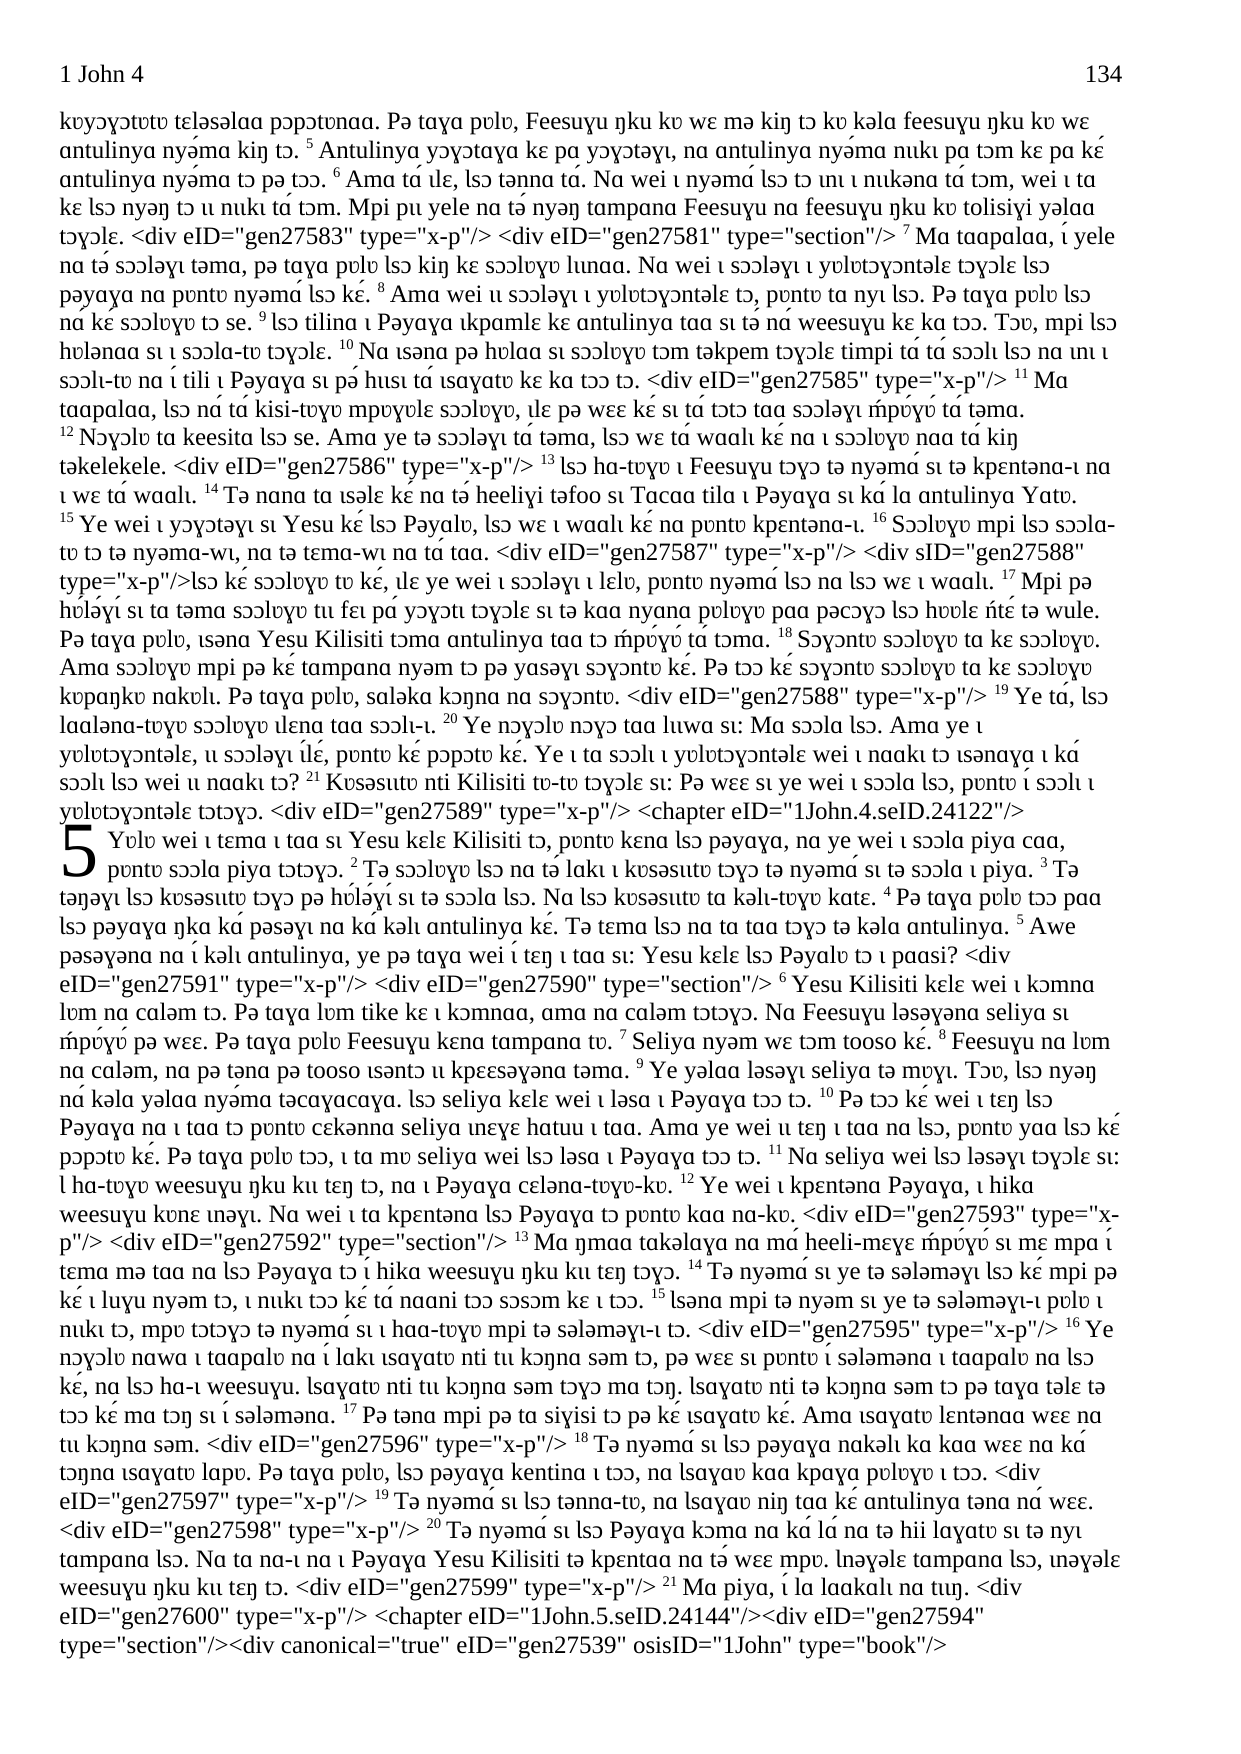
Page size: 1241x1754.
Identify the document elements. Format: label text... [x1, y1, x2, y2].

text kʋyɔɣɔtʋtʋ tɛlǝsǝlɑɑ pɔpɔtʋnɑɑ. Pǝ tɑɣɑ pʋlʋ, Feesuɣu ŋku kʋ wɛ mǝ kiŋ tɔ kʋ kǝlɑ feesuɣu ŋku kʋ wɛ ɑntulinyɑ nyǝ́mɑ kiŋ tɔ. 5 Antulinyɑ yɔɣɔtɑɣɑ kɛ pɑ yɔɣɔtǝɣɩ, nɑ ɑntulinyɑ nyǝ́mɑ nɩɩkɩ pɑ tɔm kɛ pɑ kɛ́ ɑntulinyɑ nyǝ́mɑ tɔ pǝ tɔɔ. 6 Amɑ tɑ́ ɩlɛ, Ɩsɔ tǝnnɑ tɑ́. Nɑ wei ɩ nyǝmɑ́ Ɩsɔ tɔ ɩnɩ ɩ nɩɩkǝnɑ tɑ́ tɔm, wei ɩ tɑ kɛ Ɩsɔ nyǝŋ tɔ ɩɩ nɩɩkɩ tɑ́ tɔm. Mpi pɩɩ yele nɑ tǝ́ nyǝŋ tɑmpɑnɑ Feesuɣu nɑ feesuɣu ŋku kʋ tolisiɣi yǝlɑɑ tɔɣɔlɛ. <div eID="gen27583" type="x-p"/> <div eID="gen27581" type="section"/> 7 Mɑ tɑɑpɑlɑɑ, ɩ́ yele nɑ tǝ́ sɔɔlǝɣɩ tǝmɑ, pǝ tɑɣɑ pʋlʋ Ɩsɔ kiŋ kɛ sɔɔlʋɣʋ lɩɩnɑɑ. Nɑ wei ɩ sɔɔlǝɣɩ ɩ yʋlʋtɔɣɔntǝlɛ tɔɣɔlɛ Ɩsɔ pǝyɑɣɑ nɑ pʋntʋ nyǝmɑ́ Ɩsɔ kɛ́. 8 Amɑ wei ɩɩ sɔɔlǝɣɩ ɩ yʋlʋtɔɣɔntǝlɛ tɔ, pʋntʋ tɑ nyɩ Ɩsɔ. Pǝ tɑɣɑ pʋlʋ Ɩsɔ nɑ́ kɛ́ sɔɔlʋɣʋ tɔ se. 9 Ɩsɔ tilinɑ ɩ Pǝyɑɣɑ ɩkpɑmlɛ kɛ ɑntulinyɑ tɑɑ sɩ tǝ́ nɑ́ weesuɣu kɛ kɑ tɔɔ. Tɔʋ, mpi Ɩsɔ hʋlǝnɑɑ sɩ ɩ sɔɔlɑ-tʋ tɔɣɔlɛ. 10 Nɑ ɩsǝnɑ pǝ hʋlɑɑ sɩ sɔɔlʋɣʋ tɔm tǝkpem tɔɣɔlɛ timpi tɑ́ tɑ́ sɔɔlɩ Ɩsɔ nɑ ɩnɩ ɩ sɔɔlɩ-tʋ nɑ ɩ́ tili ɩ Pǝyɑɣɑ sɩ pǝ́ hɩɩsɩ tɑ́ ɩsɑɣɑtʋ kɛ kɑ tɔɔ tɔ. <div eID="gen27585" type="x-p"/> 11 Mɑ tɑɑpɑlɑɑ, Ɩsɔ nɑ́ tɑ́ kisi-tʋɣʋ mpʋɣʋlɛ sɔɔlʋɣʋ, ɩlɛ pǝ wɛɛ kɛ́ sɩ tɑ́ tɔtɔ tɑɑ sɔɔlǝɣɩ ḿpʋ́ɣʋ́ tɑ́ tǝmɑ. 12 Nɔɣɔlʋ tɑ keesitɑ Ɩsɔ se. Amɑ ye tǝ sɔɔlǝɣɩ tɑ́ tǝmɑ, Ɩsɔ wɛ tɑ́ wɑɑlɩ kɛ́ nɑ ɩ sɔɔlʋɣʋ nɑɑ tɑ́ kiŋ tǝkelekele. <div eID="gen27586" type="x-p"/> 13 Ɩsɔ hɑ-tʋɣʋ ɩ Feesuɣu tɔɣɔ tǝ nyǝmɑ́ sɩ tǝ kpɛntǝnɑ-ɩ nɑ ɩ wɛ tɑ́ wɑɑlɩ. 14 Tǝ nɑnɑ tɑ ɩsǝlɛ kɛ́ nɑ tǝ́ heeliɣi tǝfoo sɩ Tɑcɑɑ tilɑ ɩ Pǝyɑɣɑ sɩ kɑ́ lɑ ɑntulinyɑ Yɑtʋ. 15 Ye wei ɩ yɔɣɔtǝɣɩ sɩ Yesu kɛ́ Ɩsɔ Pǝyɑlʋ, Ɩsɔ wɛ ɩ wɑɑlɩ kɛ́ nɑ pʋntʋ kpɛntǝnɑ-ɩ. 16 Sɔɔlʋɣʋ mpi Ɩsɔ sɔɔlɑ-tʋ tɔ tǝ nyǝmɑ-wɩ, nɑ tǝ tɛmɑ-wɩ nɑ tɑ́ tɑɑ. <div eID="gen27587" type="x-p"/> <div sID="gen27588" type="x-p"/>Ɩsɔ kɛ́ sɔɔlʋɣʋ tʋ kɛ́, ɩlɛ ye wei ɩ sɔɔlǝɣɩ ɩ lɛlʋ, pʋntʋ nyǝmɑ́ Ɩsɔ nɑ Ɩsɔ wɛ ɩ wɑɑlɩ. 17 Mpi pǝ hʋ́lǝ́ɣɩ́ sɩ tɑ tǝmɑ sɔɔlʋɣʋ tɩɩ fɛɩ pɑ́ yɔɣɔtɩ tɔɣɔlɛ sɩ tǝ kɑɑ nyɑnɑ pʋlʋɣʋ pɑɑ pǝcɔɣɔ Ɩsɔ hʋʋlɛ ńtɛ́ tǝ wule. Pǝ tɑɣɑ pʋlʋ, ɩsǝnɑ Yesu Kilisiti tɔmɑ ɑntulinyɑ tɑɑ tɔ ḿpʋ́ɣʋ́ tɑ́ tɔmɑ. 18 Sɔɣɔntʋ sɔɔlʋɣʋ tɑ kɛ sɔɔlʋɣʋ. Amɑ sɔɔlʋɣʋ mpi pǝ kɛ́ tɑmpɑnɑ nyǝm tɔ pǝ yɑsǝɣɩ sɔɣɔntʋ kɛ́. Pǝ tɔɔ kɛ́ sɔɣɔntʋ sɔɔlʋɣʋ tɑ kɛ sɔɔlʋɣʋ kʋpɑŋkʋ nɑkʋlɩ. Pǝ tɑɣɑ pʋlʋ, sɑlǝkɑ kɔŋnɑ nɑ sɔɣɔntʋ. <div eID="gen27588" type="x-p"/> 19 Ye tɑ́, Ɩsɔ lɑɑlǝnɑ-tʋɣʋ sɔɔlʋɣʋ ɩlɛnɑ tɑɑ sɔɔlɩ-ɩ. 20 Ye nɔɣɔlʋ nɔɣɔ tɑɑ lɩɩwɑ sɩ: Mɑ sɔɔlɑ Ɩsɔ. Amɑ ye ɩ yʋlʋtɔɣɔntǝlɛ, ɩɩ sɔɔlǝɣɩ ɩ́lɛ́, pʋntʋ kɛ́ pɔpɔtʋ kɛ́. Ye ɩ tɑ sɔɔlɩ ɩ yʋlʋtɔɣɔntǝlɛ wei ɩ nɑɑkɩ tɔ ɩsǝnɑɣɑ ɩ kɑ́ sɔɔlɩ Ɩsɔ wei ɩɩ nɑɑkɩ tɔ? 21 Kʋsǝsɩɩtʋ nti Kilisiti tʋ-tʋ tɔɣɔlɛ sɩ: Pǝ wɛɛ sɩ ye wei ɩ sɔɔlɑ Ɩsɔ, pʋntʋ ɩ́ sɔɔlɩ ɩ yʋlʋtɔɣɔntǝlɛ tɔtɔɣɔ. <div eID="gen27589" type="x-p"/> <chapter eID="1John.4.seID.24122"/> [59, 106, 1122, 825]
text 5Yʋlʋ wei ɩ tɛmɑ ɩ tɑɑ sɩ Yesu kɛlɛ Kilisiti tɔ, pʋntʋ kɛnɑ Ɩsɔ pǝyɑɣɑ, nɑ ye wei ɩ sɔɔlɑ piyɑ cɑɑ, pʋntʋ sɔɔlɑ piyɑ tɔtɔɣɔ. 2 Tǝ sɔɔlʋɣʋ Ɩsɔ nɑ tǝ́ lɑkɩ ɩ kʋsǝsɩɩtʋ tɔɣɔ tǝ nyǝmɑ́ sɩ tǝ sɔɔlɑ ɩ piyɑ. 3 Tǝ tǝŋǝɣɩ Ɩsɔ kʋsǝsɩɩtʋ tɔɣɔ pǝ hʋ́lǝ́ɣɩ́ sɩ tǝ sɔɔlɑ Ɩsɔ. Nɑ Ɩsɔ kʋsǝsɩɩtʋ tɑ kǝlɩ-tʋɣʋ kɑtɛ. 4 Pǝ tɑɣɑ pʋlʋ tɔɔ pɑɑ Ɩsɔ pǝyɑɣɑ ŋkɑ kɑ́ pǝsǝɣɩ nɑ kɑ́ kǝlɩ ɑntulinyɑ kɛ́. Tǝ tɛmɑ Ɩsɔ nɑ tɑ tɑɑ tɔɣɔ tǝ kǝlɑ ɑntulinyɑ. 5 Awe pǝsǝɣǝnɑ nɑ ɩ́ kǝlɩ ɑntulinyɑ, ye pǝ tɑɣɑ wei ɩ́ tɛŋ ɩ tɑɑ sɩ: Yesu kɛlɛ Ɩsɔ Pǝyɑlʋ tɔ ɩ pɑɑsi? <div eID="gen27591" type="x-p"/> <div eID="gen27590" type="section"/> 6 Yesu Kilisiti kɛlɛ wei ɩ kɔmnɑ lʋm nɑ cɑlǝm tɔ. Pǝ tɑɣɑ lʋm tike kɛ ɩ kɔmnɑɑ, ɑmɑ nɑ cɑlǝm tɔtɔɣɔ. Nɑ Feesuɣu lǝsǝɣǝnɑ seliyɑ sɩ ḿpʋ́ɣʋ́ pǝ wɛɛ. Pǝ tɑɣɑ pʋlʋ Feesuɣu kɛnɑ tɑmpɑnɑ tʋ. 7 Seliyɑ nyǝm wɛ tɔm tooso kɛ́. 8 Feesuɣu nɑ lʋm nɑ cɑlǝm, nɑ pǝ tǝnɑ pǝ tooso ɩsǝntɔ ɩɩ kpɛɛsǝɣǝnɑ tǝmɑ. 9 Ye yǝlɑɑ lǝsǝɣɩ seliyɑ tǝ mʋɣɩ. Tɔʋ, Ɩsɔ nyǝŋ nɑ́ kǝlɑ yǝlɑɑ nyǝ́mɑ tǝcɑɣɑcɑɣɑ. Ɩsɔ seliyɑ kɛlɛ wei ɩ lǝsɑ ɩ Pǝyɑɣɑ tɔɔ tɔ. 10 Pǝ tɔɔ kɛ́ wei ɩ tɛŋ Ɩsɔ Pǝyɑɣɑ nɑ ɩ tɑɑ tɔ pʋntʋ cɛkǝnnɑ seliyɑ ɩnɛɣɛ hɑtuu ɩ tɑɑ. Amɑ ye wei ɩɩ tɛŋ ɩ tɑɑ nɑ Ɩsɔ, pʋntʋ yɑɑ Ɩsɔ kɛ́ pɔpɔtʋ kɛ́. Pǝ tɑɣɑ pʋlʋ tɔɔ, ɩ tɑ mʋ seliyɑ wei Ɩsɔ lǝsɑ ɩ Pǝyɑɣɑ tɔɔ tɔ. 11 Nɑ seliyɑ wei Ɩsɔ lǝsǝɣɩ tɔɣɔlɛ sɩ: Ɩ hɑ-tʋɣʋ weesuɣu ŋku kɩɩ tɛŋ tɔ, nɑ ɩ Pǝyɑɣɑ cɛlǝnɑ-tʋɣʋ-kʋ. 12 Ye wei ɩ kpɛntǝnɑ Pǝyɑɣɑ, ɩ hikɑ weesuɣu kʋnɛ ɩnǝɣɩ. Nɑ wei ɩ tɑ kpɛntǝnɑ Ɩsɔ Pǝyɑɣɑ tɔ pʋntʋ kɑɑ nɑ-kʋ. <div eID="gen27593" type="x-p"/> <div eID="gen27592" type="section"/> 13 Mɑ ŋmɑɑ tɑkǝlɑɣɑ nɑ mɑ́ heeli-mɛɣɛ ḿpʋ́ɣʋ́ sɩ mɛ mpɑ ɩ́ tɛmɑ mǝ tɑɑ nɑ Ɩsɔ Pǝyɑɣɑ tɔ ɩ́ hikɑ weesuɣu ŋku kɩɩ tɛŋ tɔɣɔ. 14 Tǝ nyǝmɑ́ sɩ ye tǝ sǝlǝmǝɣɩ Ɩsɔ kɛ́ mpi pǝ kɛ́ ɩ luɣu nyǝm tɔ, ɩ nɩɩkɩ tɔɔ kɛ́ tɑ́ nɑɑni tɔɔ sɔsɔm kɛ ɩ tɔɔ. 15 Ɩsǝnɑ mpi tǝ nyǝm sɩ ye tǝ sǝlǝmǝɣɩ-ɩ pʋlʋ ɩ nɩɩkɩ tɔ, mpʋ tɔtɔɣɔ tǝ nyǝmɑ́ sɩ ɩ hɑɑ-tʋɣʋ mpi tǝ sǝlǝmǝɣɩ-ɩ tɔ. <div eID="gen27595" type="x-p"/> 16 Ye nɔɣɔlʋ nɑwɑ ɩ tɑɑpɑlʋ nɑ ɩ́ lɑkɩ ɩsɑɣɑtʋ nti tɩɩ kɔŋnɑ sǝm tɔ, pǝ wɛɛ sɩ pʋntʋ ɩ́ sǝlǝmǝnɑ ɩ tɑɑpɑlʋ nɑ Ɩsɔ kɛ́, nɑ Ɩsɔ hɑ-ɩ weesuɣu. Ɩsɑɣɑtʋ nti tɩɩ kɔŋnɑ sǝm tɔɣɔ mɑ tɔŋ. Ɩsɑɣɑtʋ nti tǝ kɔŋnɑ sǝm tɔ pǝ tɑɣɑ tǝlɛ tǝ tɔɔ kɛ́ mɑ tɔŋ sɩ ɩ́ sǝlǝmǝnɑ. 17 Pǝ tǝnɑ mpi pǝ tɑ siɣisi tɔ pǝ kɛ́ ɩsɑɣɑtʋ kɛ́. Amɑ ɩsɑɣɑtʋ lɛntǝnɑɑ wɛɛ nɑ tɩɩ kɔŋnɑ sǝm. <div eID="gen27596" type="x-p"/> 18 Tǝ nyǝmɑ́ sɩ Ɩsɔ pǝyɑɣɑ nɑkǝlɩ kɑ kɑɑ wɛɛ nɑ kɑ́ tɔŋnɑ ɩsɑɣɑtʋ lɑpʋ. Pǝ tɑɣɑ pʋlʋ, Ɩsɔ pǝyɑɣɑ kentinɑ ɩ tɔɔ, nɑ Ɩsɑɣɑʋ kɑɑ kpɑɣɑ pʋlʋɣʋ ɩ tɔɔ. <div eID="gen27597" type="x-p"/> 19 Tǝ nyǝmɑ́ sɩ Ɩsɔ tǝnnɑ-tʋ, nɑ Ɩsɑɣɑʋ niŋ tɑɑ kɛ́ ɑntulinyɑ tǝnɑ nɑ́ wɛɛ. <div eID="gen27598" type="x-p"/> 20 Tǝ nyǝmɑ́ sɩ Ɩsɔ Pǝyɑɣɑ kɔmɑ nɑ kɑ́ lɑ́ nɑ tǝ hii lɑɣɑtʋ sɩ tǝ nyɩ tɑmpɑnɑ Ɩsɔ. Nɑ tɑ nɑ-ɩ nɑ ɩ Pǝyɑɣɑ Yesu Kilisiti tǝ kpɛntɑɑ nɑ tǝ́ wɛɛ mpʋ. Ɩnǝɣǝlɛ tɑmpɑnɑ Ɩsɔ, ɩnǝɣǝlɛ weesuɣu ŋku kɩɩ tɛŋ tɔ. <div eID="gen27599" type="x-p"/> 21 Mɑ piyɑ, ɩ́ lɑ lɑɑkɑlɩ nɑ tɩɩŋ. <div eID="gen27600" type="x-p"/> <chapter eID="1John.5.seID.24144"/><div eID="gen27594" type="section"/><div canonical="true" eID="gen27539" osisID="1John" type="book"/> [59, 825, 1122, 1659]
